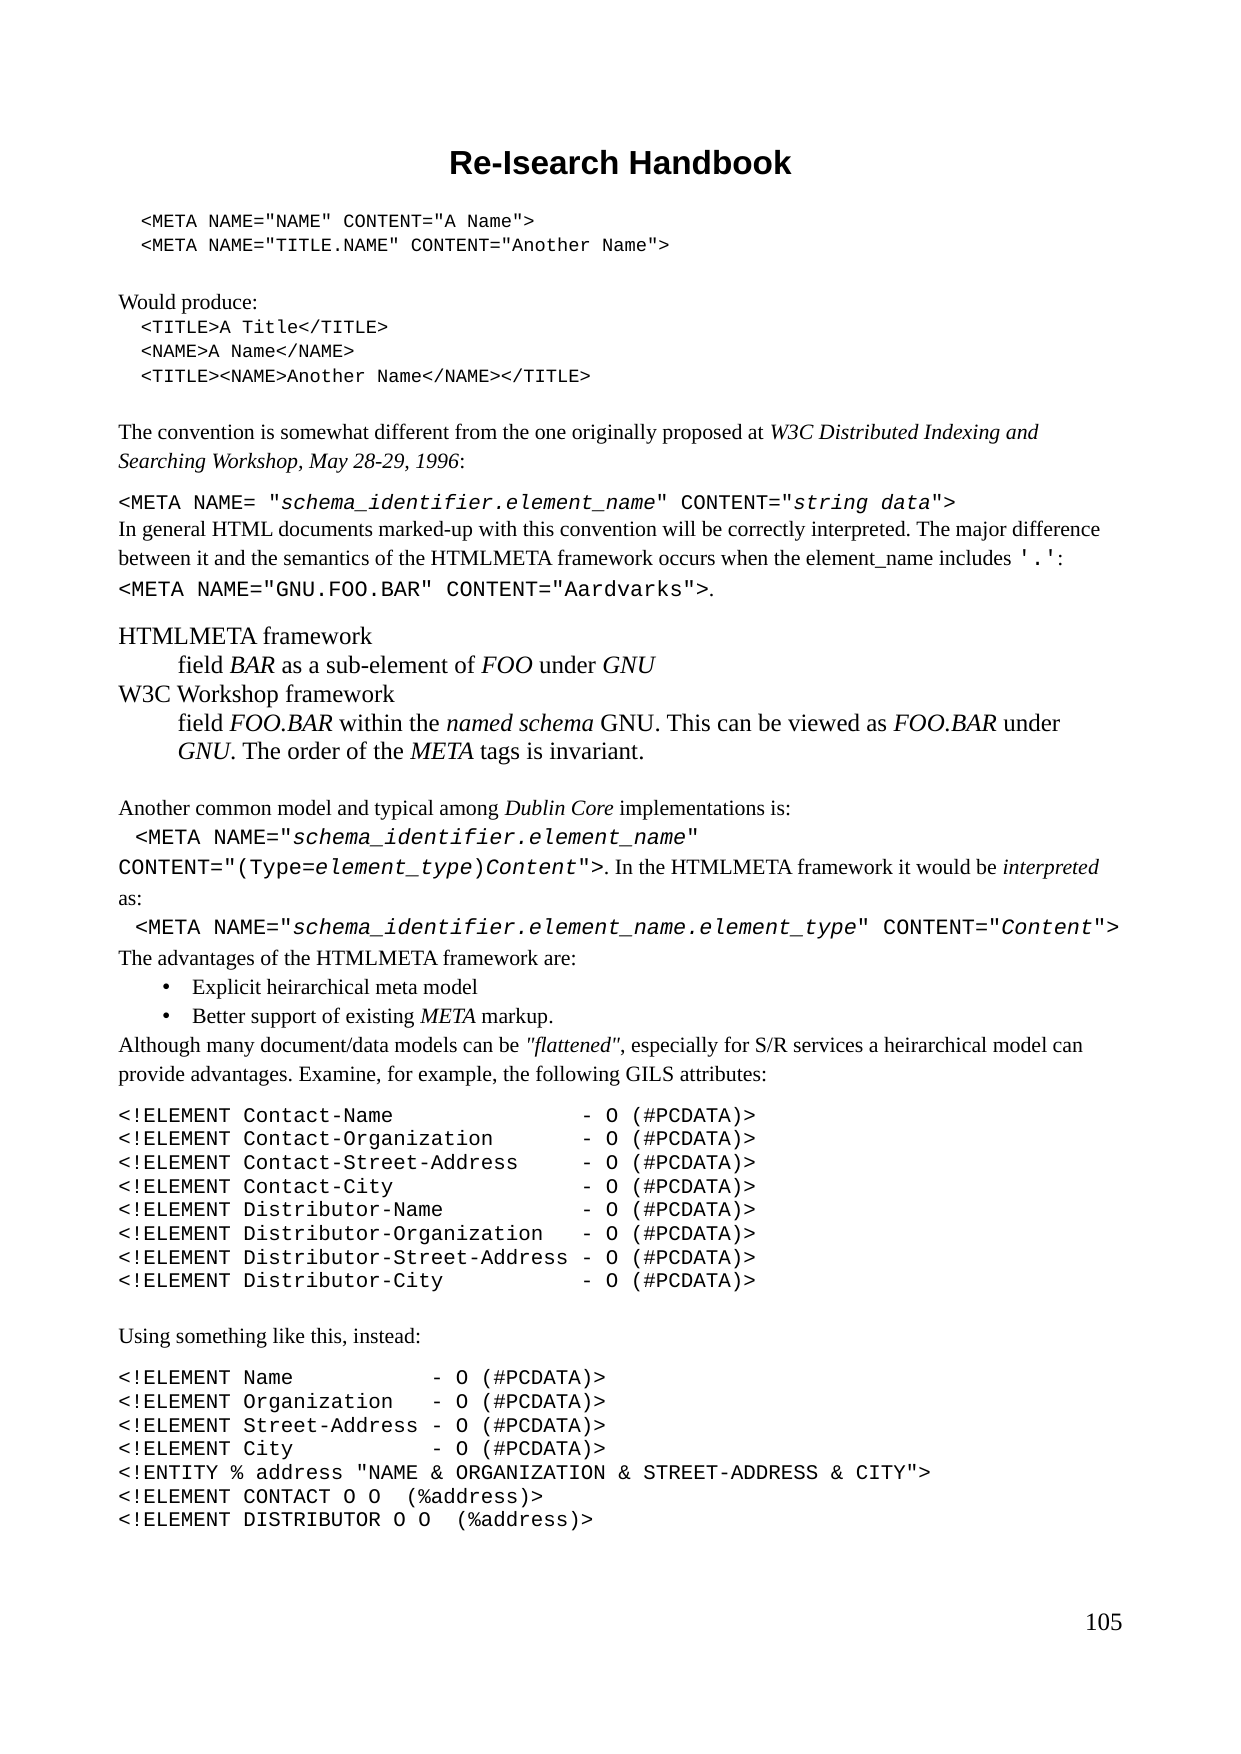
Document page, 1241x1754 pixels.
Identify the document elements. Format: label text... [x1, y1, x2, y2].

list field BAR as a sub-element of FOO under GNU [177, 650, 1122, 679]
text <!ELEMENT Street-Address - O (#PCDATA)> [118, 1415, 1122, 1438]
text <META NAME="NAME" CONTENT="A Name"> <META NAME="TITLE.NAME" CONTENT="Another Name"> [118, 212, 1122, 257]
text <!ELEMENT DISTRIBUTOR O O (%address)> [118, 1509, 1122, 1533]
text <!ELEMENT Distributor-Street-Address - O (#PCDATA)> [118, 1247, 1122, 1270]
text <!ELEMENT Distributor-Name - O (#PCDATA)> [118, 1199, 1122, 1223]
text <META NAME= "schema_identifier.element_name" CONTENT="string data"> [118, 492, 1122, 516]
list field FOO.BAR within the named schema GNU. This can be viewed as FOO.BAR under GNU. The order of the META tags is invariant. [177, 708, 1122, 765]
text <!ELEMENT Contact-Name - O (#PCDATA)> [118, 1105, 1122, 1128]
text <!ELEMENT CONTACT O O (%address)> [118, 1486, 1122, 1509]
text In general HTML documents marked-up with this convention will be correctly interpreted. The major difference between it and the semantics of the HTMLMETA framework occurs when the element_name includes '.': <META NAME="GNU.FOO.BAR" CONTENT="Aardvarks">. [118, 516, 1122, 602]
text <!ENTITY % address "NAME & ORGANIZATION & STREET-ADDRESS & CITY"> [118, 1462, 1122, 1486]
subtitle W3C Workshop framework [118, 679, 1122, 708]
text <!ELEMENT Organization - O (#PCDATA)> [118, 1391, 1122, 1415]
text Would produce: <TITLE>A Title</TITLE> <NAME>A Name</NAME> <TITLE><NAME>Another Name</NAME></TITLE> [118, 260, 1122, 388]
list Explicit heirarchical meta model [162, 974, 1122, 999]
text <!ELEMENT Contact-Organization - O (#PCDATA)> [118, 1128, 1122, 1152]
subtitle HTMLMETA framework [118, 621, 1122, 650]
text <!ELEMENT Distributor-Organization - O (#PCDATA)> [118, 1223, 1122, 1247]
text <!ELEMENT City - O (#PCDATA)> [118, 1438, 1122, 1462]
text Another common model and typical among Dublin Core implementations is: <META NAME="schema_identifier.element_name" CONTENT="(Type=element_type)Content">. In the HTMLMETA framework it would be interpreted as: <META NAME="schema_identifier.element_name.element_type" CONTENT="Content"> [118, 795, 1122, 941]
text <!ELEMENT Contact-City - O (#PCDATA)> [118, 1176, 1122, 1199]
text <!ELEMENT Name - O (#PCDATA)> [118, 1367, 1122, 1391]
text The convention is somewhat different from the one originally proposed at W3C Distributed Indexing and Searching Workshop, May 28-29, 1996: [118, 419, 1122, 473]
text Using something like this, instead: [118, 1323, 1122, 1349]
text Although many document/data models can be "flattened", especially for S/R services a heirarchical model can provide advantages. Examine, for example, the following GILS attributes: [118, 1032, 1122, 1086]
text <!ELEMENT Contact-Street-Address - O (#PCDATA)> [118, 1152, 1122, 1176]
text The advantages of the HTMLMETA framework are: [118, 945, 1122, 970]
list Better support of existing META markup. [162, 1003, 1122, 1028]
text <!ELEMENT Distributor-City - O (#PCDATA)> [118, 1270, 1122, 1294]
